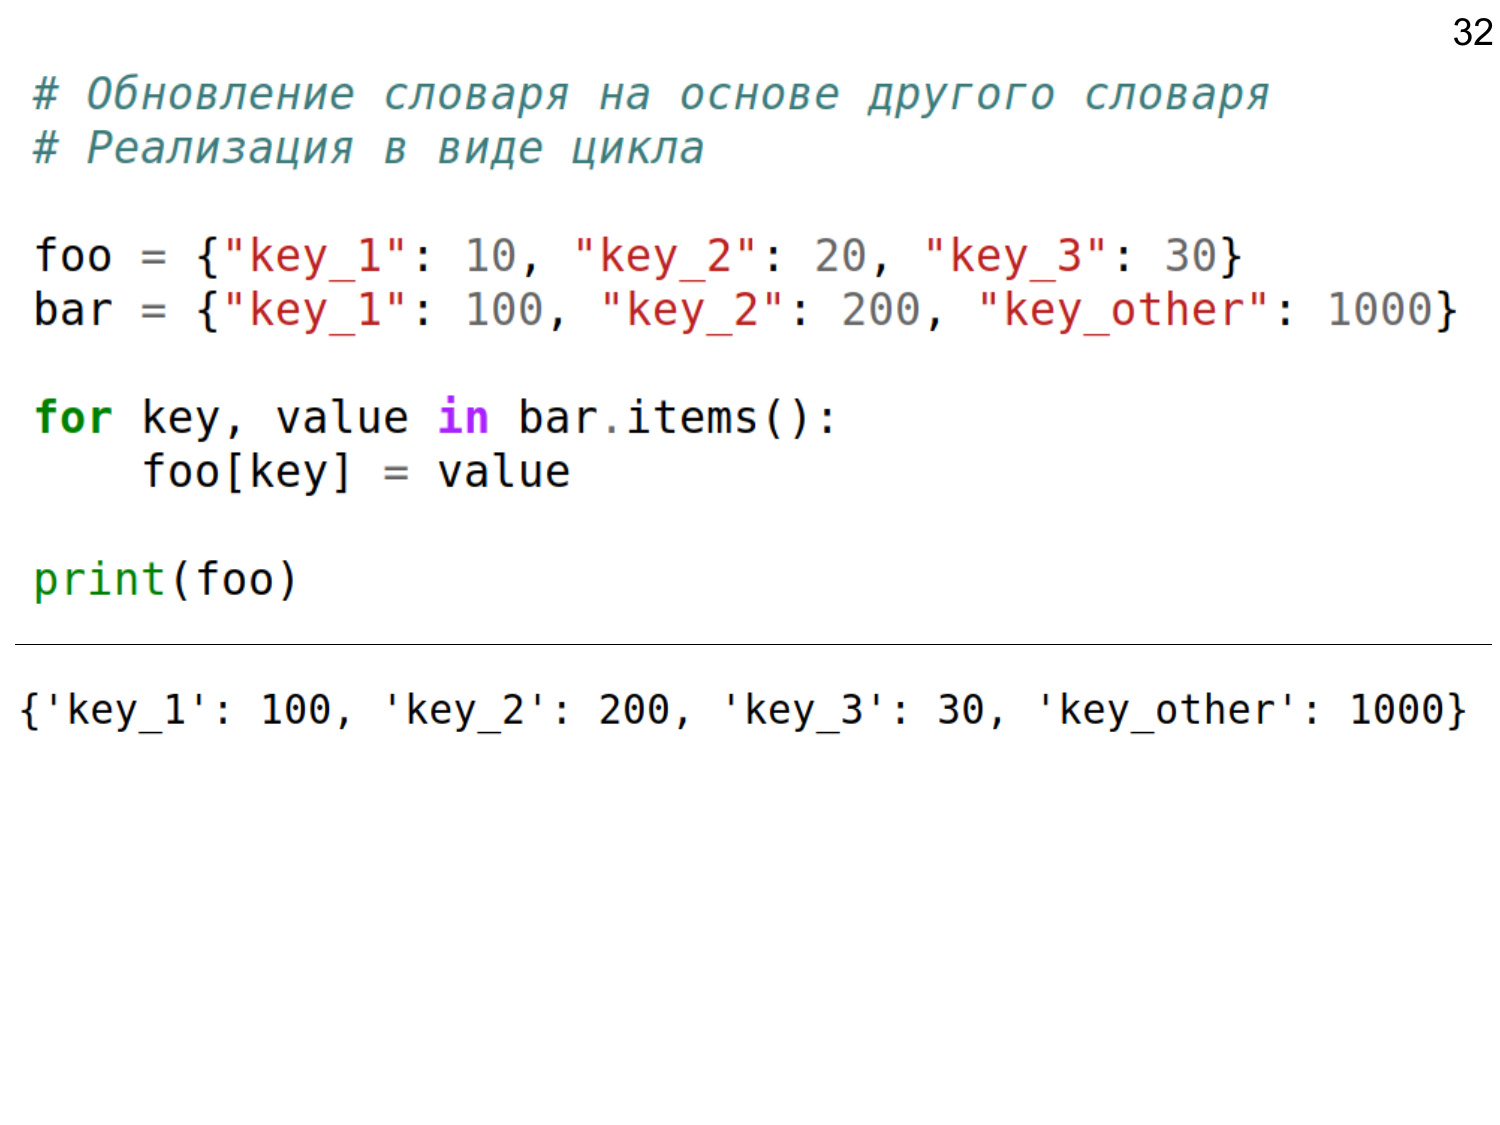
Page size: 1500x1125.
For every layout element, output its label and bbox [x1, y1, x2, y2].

picture [16, 60, 1474, 619]
picture [8, 671, 1484, 751]
